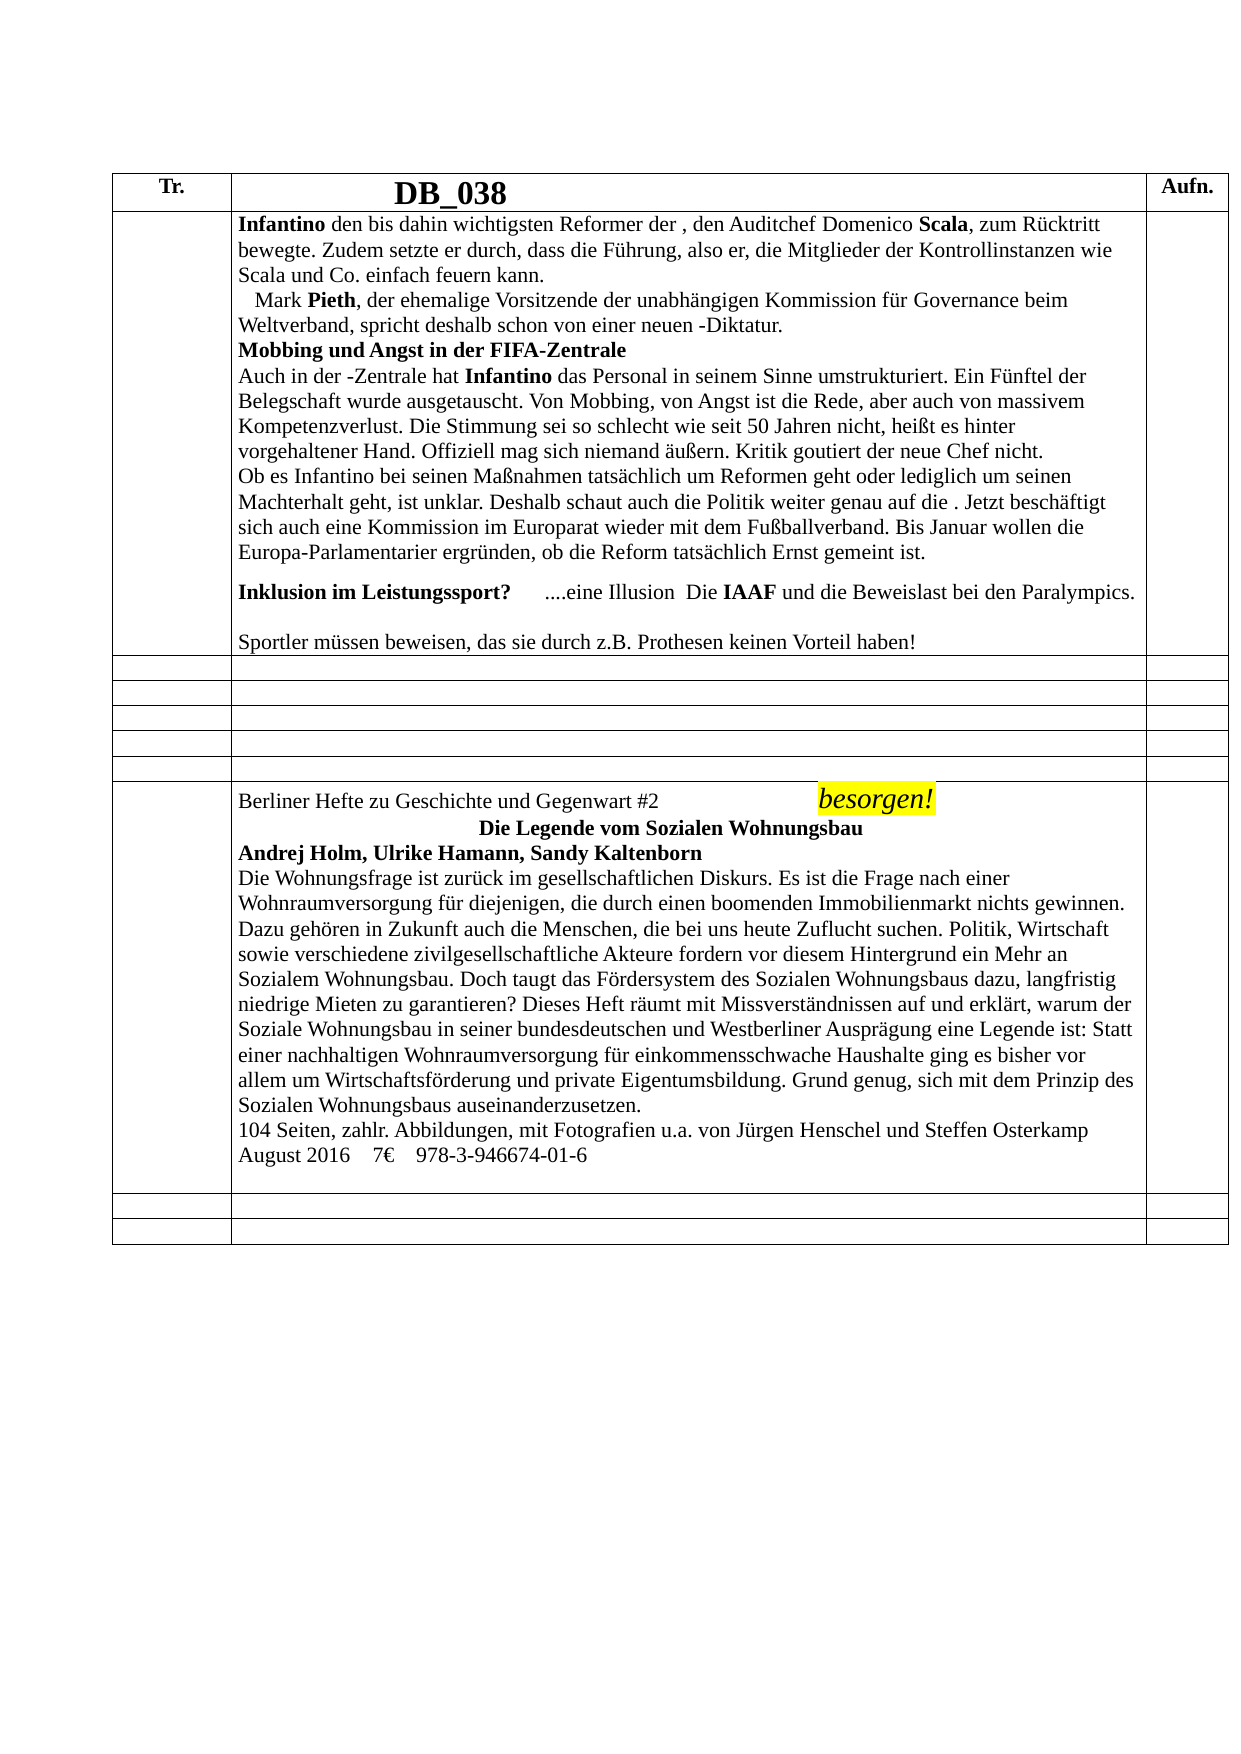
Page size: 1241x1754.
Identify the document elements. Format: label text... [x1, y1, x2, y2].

table_cell [1147, 656, 1228, 680]
table_cell [232, 731, 1146, 756]
table_cell Infantino den bis dahin wichtigsten Reformer der , den Auditchef Domenico Scala, zum Rücktritt bewegte. Zudem setzte er durch, dass die Führung, also er, die Mitglieder der Kontrollinstanzen wie Scala und Co. einfach feuern kann. Mark Pieth, der ehemalige Vorsitzende der unabhängigen Kommission für Governance beim Weltverband, spricht deshalb schon von einer neuen -Diktatur. Mobbing und Angst in der FIFA-Zentrale Auch in der -Zentrale hat Infantino das Personal in seinem Sinne umstrukturiert. Ein Fünftel der Belegschaft wurde ausgetauscht. Von Mobbing, von Angst ist die Rede, aber auch von massivem Kompetenzverlust. Die Stimmung sei so schlecht wie seit 50 Jahren nicht, heißt es hinter vorgehaltener Hand. Offiziell mag sich niemand äußern. Kritik goutiert der neue Chef nicht. Ob es Infantino bei seinen Maßnahmen tatsächlich um Reformen geht oder lediglich um seinen Machterhalt geht, ist unklar. Deshalb schaut auch die Politik weiter genau auf die . Jetzt beschäftigt sich auch eine Kommission im Europarat wieder mit dem Fußballverband. Bis Januar wollen die Europa-Parlamentarier ergründen, ob die Reform tatsächlich Ernst gemeint ist. Inklusion im Leistungssport? ....eine Illusion Die IAAF und die Beweislast bei den Paralympics. Sportler müssen beweisen, das sie durch z.B. Prothesen keinen Vorteil haben! [232, 212, 1146, 654]
table_cell [232, 757, 1146, 781]
table_cell [1147, 782, 1228, 1193]
table_cell [113, 731, 231, 756]
table_cell [1147, 212, 1228, 654]
table_cell [232, 1219, 1146, 1243]
table_cell [232, 656, 1146, 680]
table_cell [113, 681, 231, 705]
table_cell [113, 212, 231, 654]
table_cell [113, 1194, 231, 1218]
table_cell [232, 1194, 1146, 1218]
table_header Aufn. [1147, 174, 1228, 211]
table_cell [113, 706, 231, 730]
table_cell [232, 681, 1146, 705]
table_cell Berliner Hefte zu Geschichte und Gegenwart #2 besorgen! Die Legende vom Sozialen Wohnungsbau Andrej Holm, Ulrike Hamann, Sandy Kaltenborn Die Wohnungsfrage ist zurück im gesellschaftlichen Diskurs. Es ist die Frage nach einer Wohnraumversorgung für diejenigen, die durch einen boomenden Immobilienmarkt nichts gewinnen. Dazu gehören in Zukunft auch die Menschen, die bei uns heute Zuflucht suchen. Politik, Wirtschaft sowie verschiedene zivilgesellschaftliche Akteure fordern vor diesem Hintergrund ein Mehr an Sozialem Wohnungsbau. Doch taugt das Fördersystem des Sozialen Wohnungsbaus dazu, langfristig niedrige Mieten zu garantieren? Dieses Heft räumt mit Missverständnissen auf und erklärt, warum der Soziale Wohnungsbau in seiner bundesdeutschen und Westberliner Ausprägung eine Legende ist: Statt einer nachhaltigen Wohnraumversorgung für einkommensschwache Haushalte ging es bisher vor allem um Wirtschaftsförderung und private Eigentumsbildung. Grund genug, sich mit dem Prinzip des Sozialen Wohnungsbaus auseinanderzusetzen. 104 Seiten, zahlr. Abbildungen, mit Fotografien u.a. von Jürgen Henschel und Steffen Osterkamp August 2016 7€ 978-3-946674-01-6 [232, 782, 1146, 1193]
table_cell [113, 757, 231, 781]
table_cell [113, 1219, 231, 1243]
table_cell [232, 706, 1146, 730]
table_cell [1147, 1194, 1228, 1218]
table_cell [113, 782, 231, 1193]
table_cell [1147, 706, 1228, 730]
table_cell [113, 656, 231, 680]
table_header Tr. [113, 174, 231, 211]
table_header DB_038 [232, 174, 1146, 211]
table_cell [1147, 1219, 1228, 1243]
table_cell [1147, 757, 1228, 781]
table_cell [1147, 681, 1228, 705]
table_cell [1147, 731, 1228, 756]
